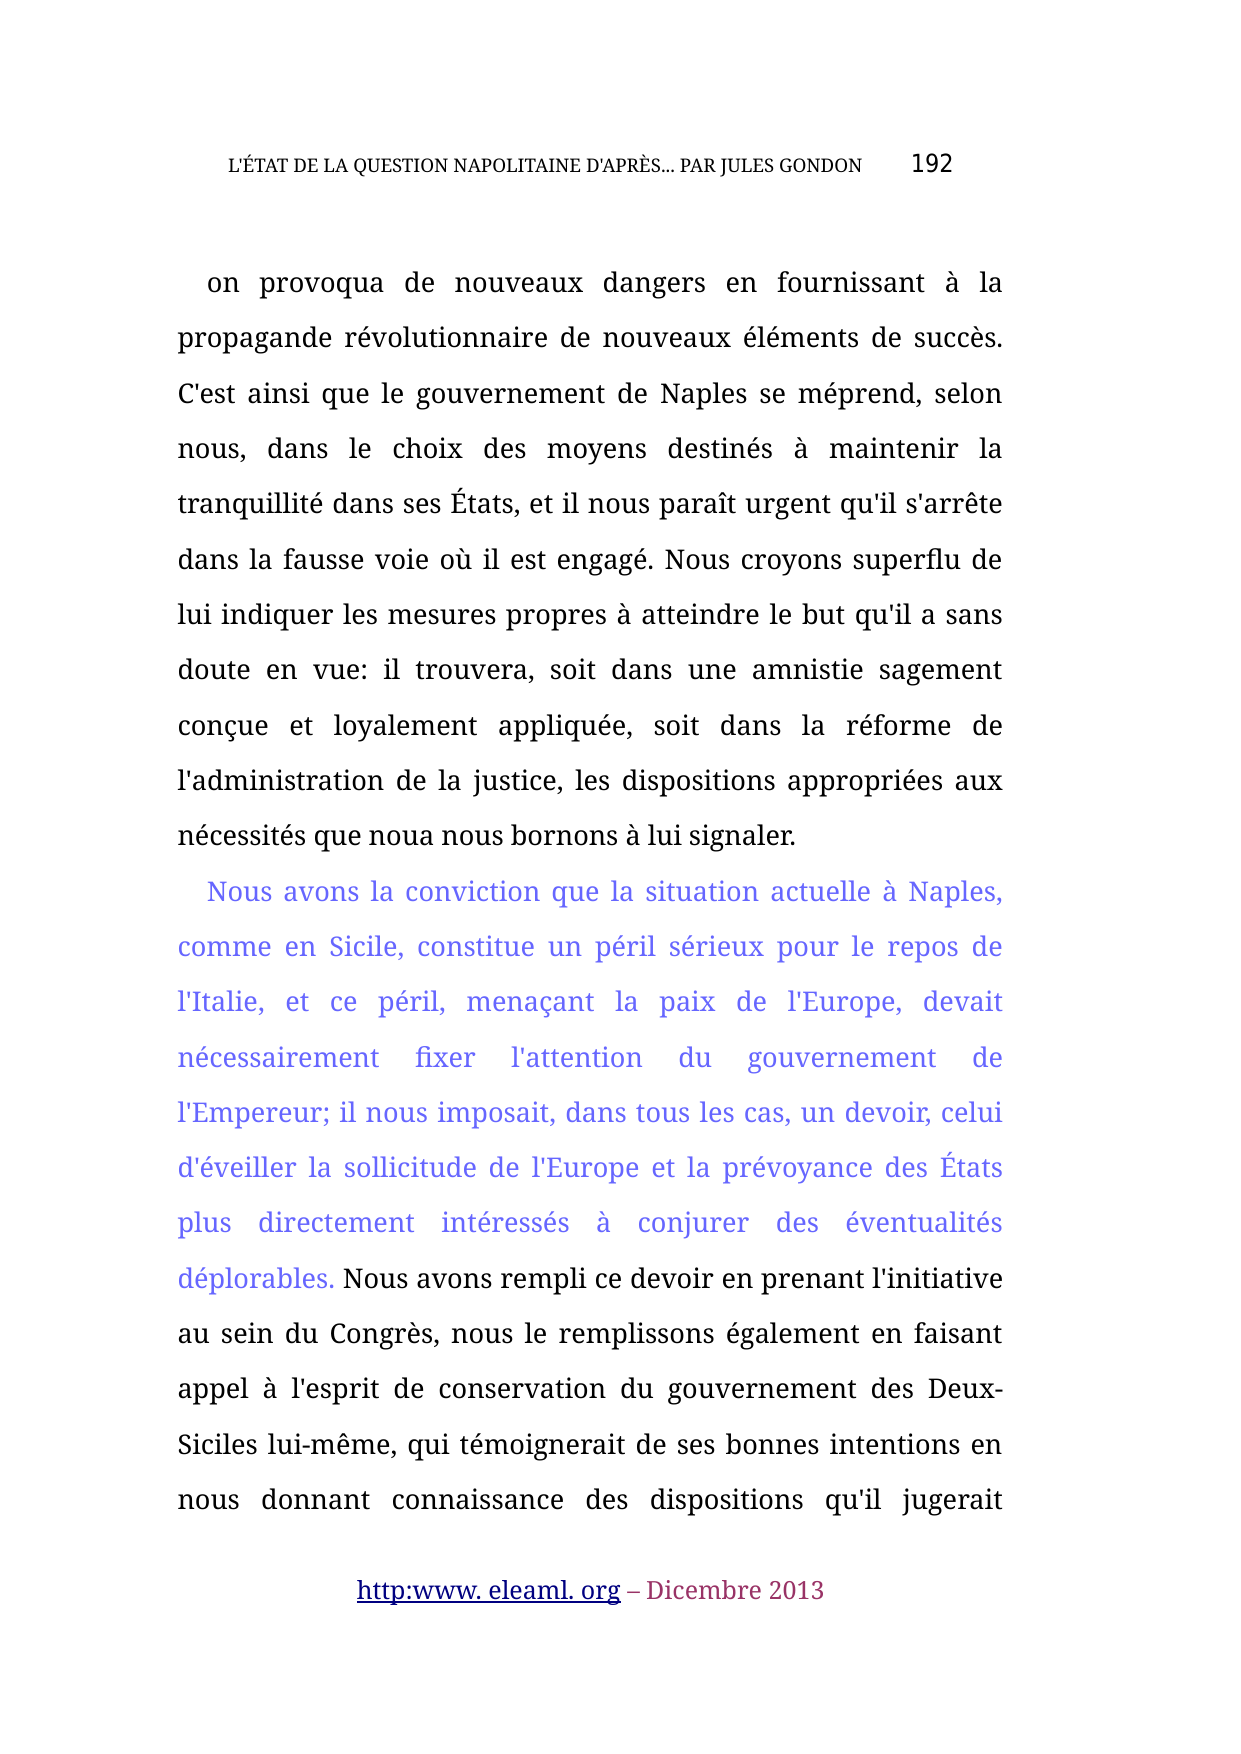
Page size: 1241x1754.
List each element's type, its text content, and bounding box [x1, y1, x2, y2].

text Nous avons la conviction que la situation actuelle à Naples, comme en Sicile, constitue un péril sérieux pour le repos de l'Italie, et ce péril, menaçant la paix de l'Europe, devait nécessairement fixer l'attention du gouvernement de l'Empereur; il nous imposait, dans tous les cas, un devoir, celui d'éveiller la sollicitude de l'Europe et la prévoyance des États plus directement intéressés à conjurer des éventualités déplorables. Nous avons rempli ce devoir en prenant l'initiative au sein du Congrès, nous le remplissons également en faisant appel à l'esprit de conservation du gouvernement des Deux-Siciles lui-même, qui témoignerait de ses bonnes intentions en nous donnant connaissance des dispositions qu'il jugerait [177, 872, 1004, 1517]
text on provoqua de nouveaux dangers en fournissant à la propagande révolutionnaire de nouveaux éléments de succès. C'est ainsi que le gouvernement de Naples se méprend, selon nous, dans le choix des moyens destinés à maintenir la tranquillité dans ses États, et il nous paraît urgent qu'il s'arrête dans la fausse voie où il est engagé. Nous croyons superflu de lui indiquer les mesures propres à atteindre le but qu'il a sans doute en vue: il trouvera, soit dans une amnistie sagement conçue et loyalement appliquée, soit dans la réforme de l'administration de la justice, les dispositions appropriées aux nécessités que noua nous bornons à lui signaler. [177, 264, 1004, 854]
